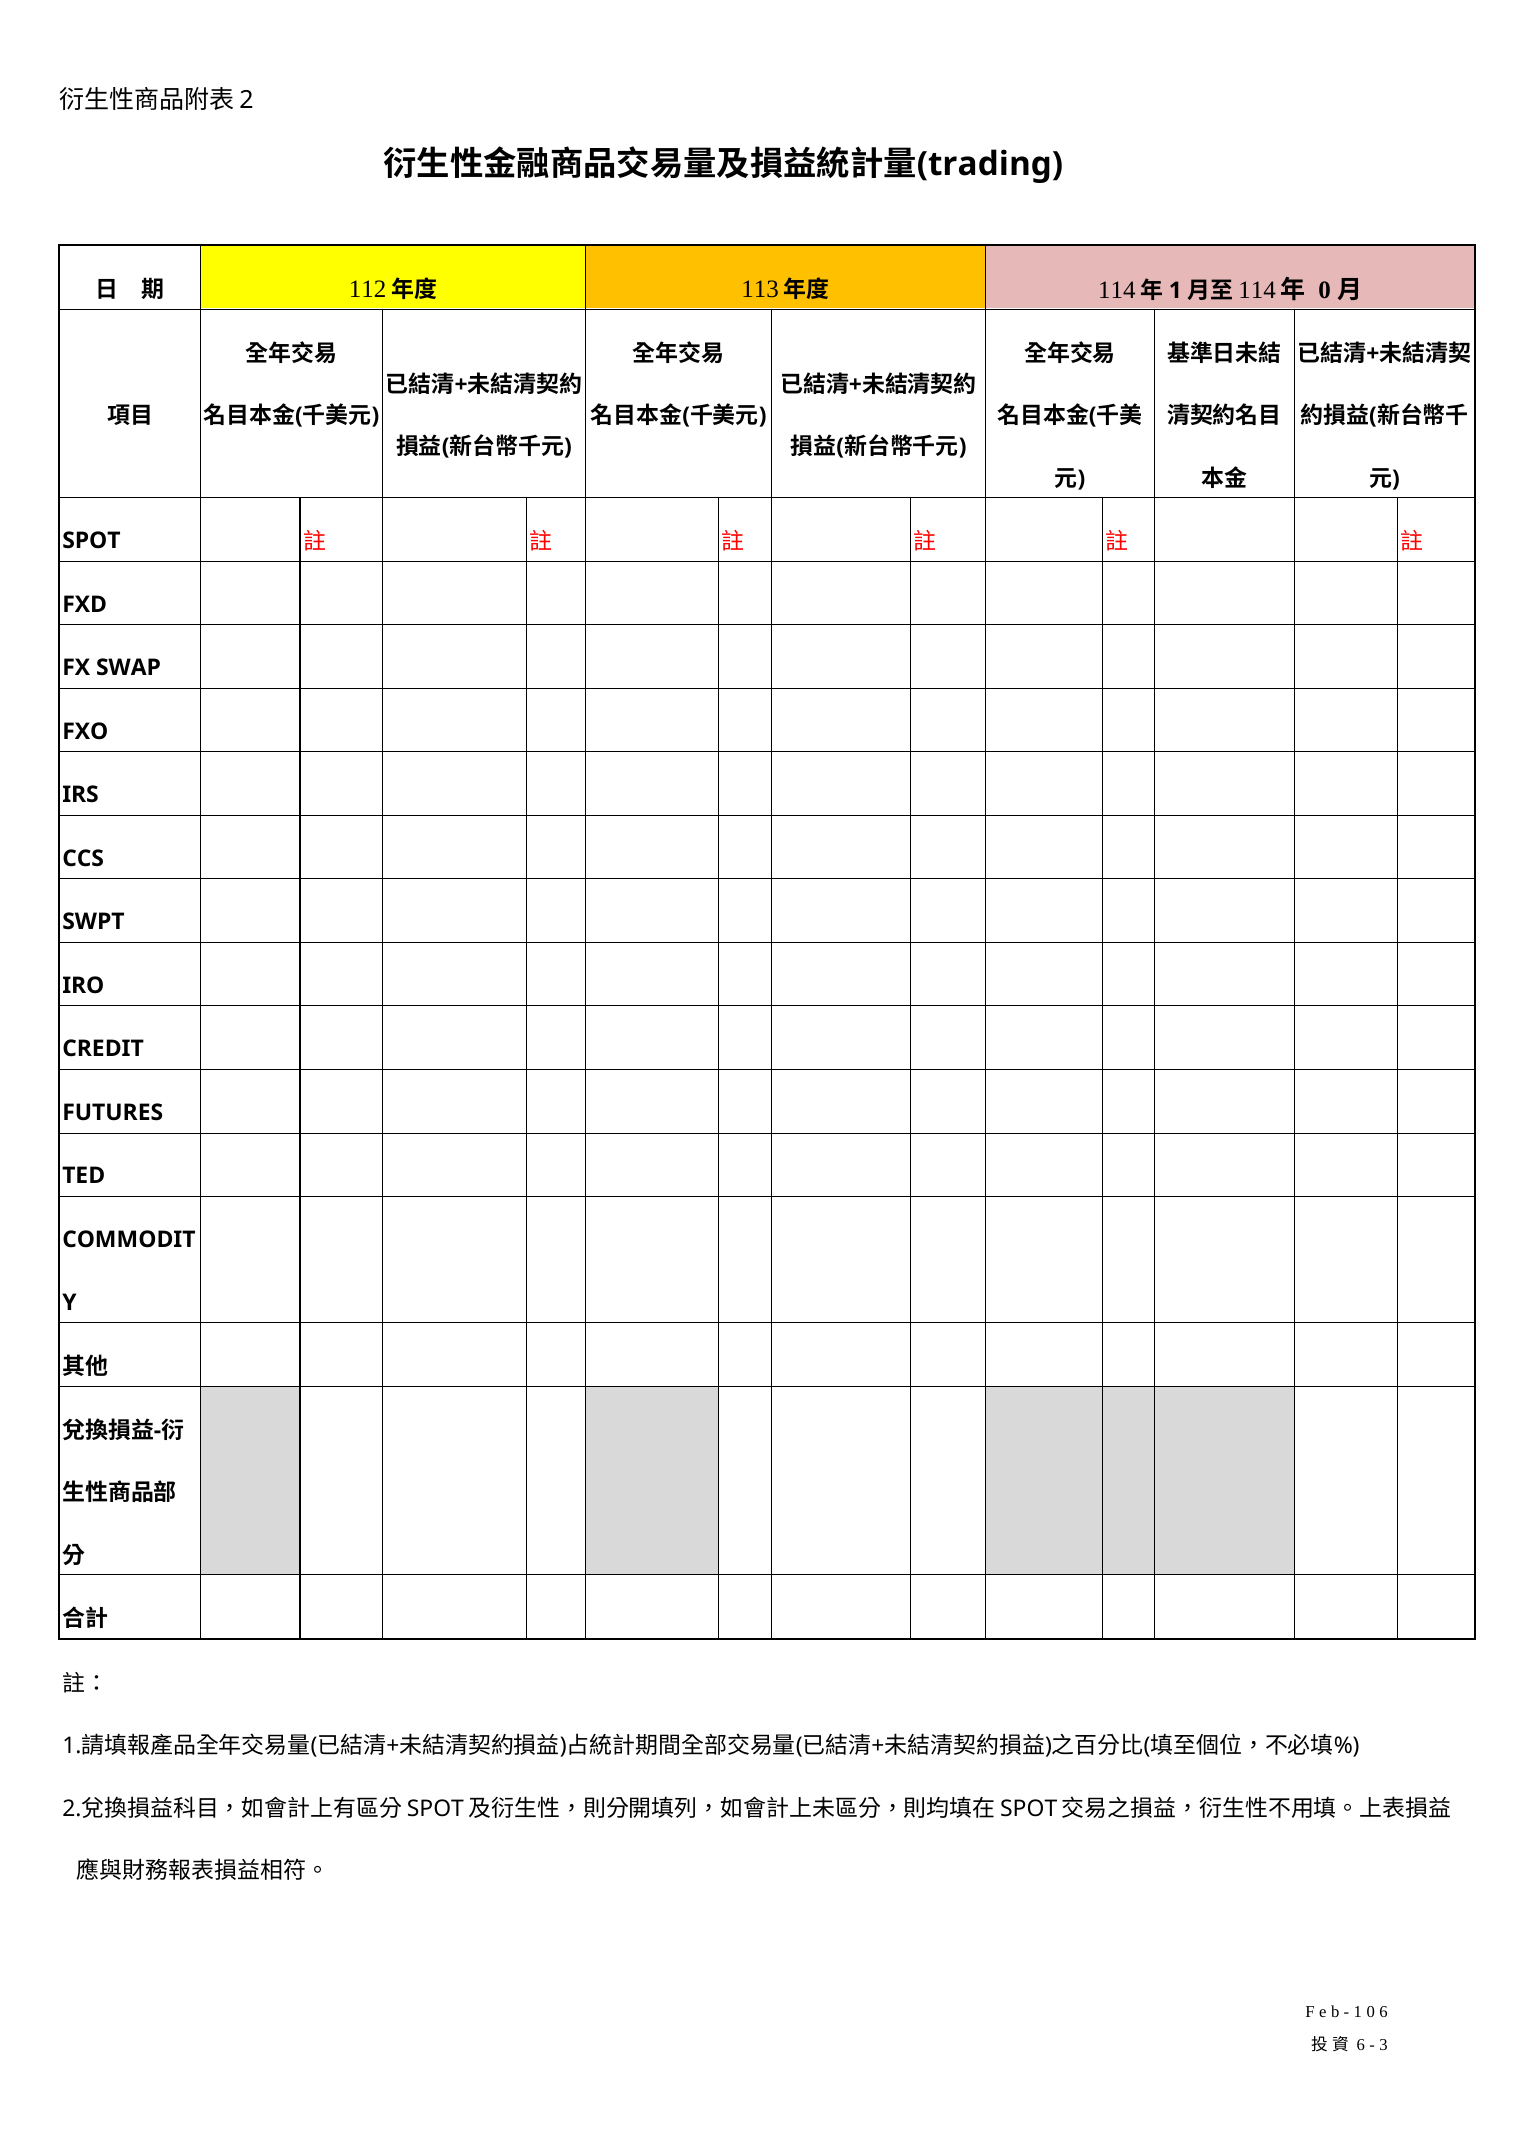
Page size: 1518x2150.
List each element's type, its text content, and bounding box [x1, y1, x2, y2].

table_cell [1295, 498, 1397, 561]
table_cell [586, 498, 718, 561]
table_cell [1295, 1323, 1397, 1386]
table_cell [586, 1323, 718, 1386]
table_cell [986, 1197, 1102, 1322]
table_cell [911, 625, 985, 688]
table_cell [1295, 1070, 1397, 1132]
table_cell [383, 562, 526, 624]
table_cell [986, 625, 1102, 688]
table_cell [986, 1070, 1102, 1132]
table_cell [772, 752, 910, 815]
text 衍生性金融商品交易量及損益統計量(trading) [59, 119, 1387, 181]
table_cell [527, 1387, 585, 1574]
table_cell [1398, 1134, 1474, 1196]
table_cell [719, 816, 771, 878]
table_cell [301, 943, 382, 1005]
table_cell [719, 1006, 771, 1069]
table_cell [1103, 689, 1154, 751]
table_cell [1155, 879, 1294, 942]
table_cell [1295, 562, 1397, 624]
table_cell [301, 1387, 382, 1574]
table_cell 註： 1.請填報產品全年交易量(已結清+未結清契約損益)占統計期間全部交易量(已結清+未結清契約損益)之百分比(填至個位，不必填%) 2.兌換損益科目，如會計上有區分SPOT及衍生性，則分開填列，如會計上未區分，則均填在SPOT交易之損益，衍生性不用填。上表損益應與財務報表損益相符。 [59, 1640, 1474, 1952]
table_cell [301, 816, 382, 878]
table_cell [586, 879, 718, 942]
table_cell 兌換損益-衍生性商品部分 [60, 1387, 200, 1574]
table_cell SPOT [60, 498, 200, 561]
table_cell [383, 1575, 526, 1638]
table_cell [301, 1070, 382, 1132]
table_cell [1155, 1134, 1294, 1196]
table_cell [772, 562, 910, 624]
table_cell [383, 1197, 526, 1322]
table_cell [1103, 1134, 1154, 1196]
table_cell [1295, 1006, 1397, 1069]
table_cell [1398, 752, 1474, 815]
table_cell [719, 1387, 771, 1574]
table_cell [1103, 1006, 1154, 1069]
table_cell [772, 1323, 910, 1386]
table_cell CCS [60, 816, 200, 878]
table_cell [1155, 1387, 1294, 1574]
table_cell [772, 1134, 910, 1196]
table_cell [201, 625, 299, 688]
table_cell 項目 [60, 310, 200, 497]
table_cell [586, 752, 718, 815]
table_cell [911, 943, 985, 1005]
table_cell [1398, 879, 1474, 942]
table_cell [1155, 625, 1294, 688]
table_cell [911, 1070, 985, 1132]
table_cell [201, 562, 299, 624]
table_cell [1103, 752, 1154, 815]
table_cell [911, 879, 985, 942]
table_cell [1103, 1070, 1154, 1132]
table_cell TED [60, 1134, 200, 1196]
table_cell [586, 1134, 718, 1196]
table_cell [772, 625, 910, 688]
table_cell [986, 562, 1102, 624]
table_cell [1155, 1197, 1294, 1322]
table_cell 全年交易 名目本金(千美元) [986, 310, 1154, 497]
table_cell [1398, 1575, 1474, 1638]
table_cell [911, 1197, 985, 1322]
table_cell [301, 689, 382, 751]
table_cell [986, 1006, 1102, 1069]
table_cell [201, 816, 299, 878]
table_cell [201, 879, 299, 942]
table_cell [586, 625, 718, 688]
table_cell [383, 1134, 526, 1196]
table_cell 註 [719, 498, 771, 561]
table_cell [772, 879, 910, 942]
table_cell [383, 1006, 526, 1069]
table_cell [527, 752, 585, 815]
table_cell [201, 1575, 299, 1638]
table_cell [1103, 816, 1154, 878]
table_cell [719, 1197, 771, 1322]
table_cell [1155, 1575, 1294, 1638]
table_cell [1155, 689, 1294, 751]
table_header 114年 1 月至114年 0 月 [986, 246, 1474, 308]
table_cell [772, 1006, 910, 1069]
table_cell [911, 1006, 985, 1069]
table_cell [772, 1575, 910, 1638]
table_cell [1295, 1197, 1397, 1322]
table_cell [911, 689, 985, 751]
table_cell [772, 1070, 910, 1132]
table_cell [201, 1323, 299, 1386]
table_cell [301, 625, 382, 688]
table_cell [527, 1197, 585, 1322]
table_cell SWPT [60, 879, 200, 942]
table_cell [586, 1387, 718, 1574]
table_cell [1103, 1387, 1154, 1574]
table_cell [1155, 498, 1294, 561]
table_cell [772, 1387, 910, 1574]
table_cell [986, 752, 1102, 815]
table_cell [1398, 943, 1474, 1005]
table_cell [1155, 1070, 1294, 1132]
table_cell [1398, 1197, 1474, 1322]
table_cell 已結清+未結清契約損益(新台幣千元) [1295, 310, 1474, 497]
table_cell 註 [1398, 498, 1474, 561]
table_cell [527, 879, 585, 942]
table_cell [1398, 1323, 1474, 1386]
table_cell 其他 [60, 1323, 200, 1386]
table_cell [1103, 943, 1154, 1005]
table_cell [1103, 1575, 1154, 1638]
table_cell 全年交易 名目本金(千美元) [201, 310, 382, 497]
table_cell [1295, 1134, 1397, 1196]
table_cell [1103, 879, 1154, 942]
table_cell [1155, 943, 1294, 1005]
table_cell [986, 1323, 1102, 1386]
table_cell 合計 [60, 1575, 200, 1638]
table_cell [911, 1323, 985, 1386]
table_cell [586, 943, 718, 1005]
table_cell [201, 1006, 299, 1069]
table_cell [527, 689, 585, 751]
table_cell IRO [60, 943, 200, 1005]
table_cell [201, 752, 299, 815]
table_cell [383, 816, 526, 878]
table_cell [1398, 1070, 1474, 1132]
table_cell [719, 943, 771, 1005]
table_cell [586, 1070, 718, 1132]
table_cell [911, 752, 985, 815]
table_header 113年度 [586, 246, 985, 308]
table_cell [1398, 1006, 1474, 1069]
table_cell [301, 1197, 382, 1322]
table_cell [1398, 562, 1474, 624]
table_cell [383, 625, 526, 688]
table_cell [772, 498, 910, 561]
table_cell 全年交易 名目本金(千美元) [586, 310, 771, 497]
table_cell 已結清+未結清契約損益(新台幣千元) [383, 310, 585, 497]
table_cell [719, 752, 771, 815]
table_cell [719, 562, 771, 624]
table_cell [201, 943, 299, 1005]
table_cell [301, 562, 382, 624]
table_cell [911, 1134, 985, 1196]
table_cell 已結清+未結清契約損益(新台幣千元) [772, 310, 985, 497]
table_cell [1295, 1387, 1397, 1574]
table_cell 註 [911, 498, 985, 561]
table_cell [586, 562, 718, 624]
table_cell [1295, 689, 1397, 751]
table_cell [911, 816, 985, 878]
table_cell [986, 943, 1102, 1005]
table_cell [719, 879, 771, 942]
table_header 日 期 [60, 246, 200, 308]
table_cell [527, 1134, 585, 1196]
table_cell [527, 1323, 585, 1386]
table_cell 註 [527, 498, 585, 561]
table_cell [1295, 1575, 1397, 1638]
table_cell [383, 1387, 526, 1574]
table_cell [383, 1070, 526, 1132]
table_cell [1295, 879, 1397, 942]
table_cell [301, 1006, 382, 1069]
table_cell [586, 1006, 718, 1069]
table_cell [201, 1387, 299, 1574]
table_cell [911, 562, 985, 624]
table_cell [719, 1070, 771, 1132]
table_cell [719, 1575, 771, 1638]
table_cell FXD [60, 562, 200, 624]
table_cell [201, 1070, 299, 1132]
table_cell [986, 1387, 1102, 1574]
table_cell [986, 1575, 1102, 1638]
table_cell [586, 816, 718, 878]
table_cell [383, 879, 526, 942]
table_cell COMMODITY [60, 1197, 200, 1322]
table_cell [1398, 1387, 1474, 1574]
table_cell [986, 879, 1102, 942]
table_cell FX SWAP [60, 625, 200, 688]
table_cell [719, 1134, 771, 1196]
table_cell [527, 562, 585, 624]
table_cell [201, 1134, 299, 1196]
table_cell [772, 943, 910, 1005]
table_cell [383, 498, 526, 561]
table_cell [527, 1575, 585, 1638]
table_cell [772, 1197, 910, 1322]
table_cell [586, 689, 718, 751]
text 衍生性商品附表2 [59, 56, 1387, 119]
table_cell [911, 1387, 985, 1574]
table_cell [1155, 752, 1294, 815]
table_cell [586, 1197, 718, 1322]
table_cell [586, 1575, 718, 1638]
table_cell [719, 689, 771, 751]
table_cell 註 [1103, 498, 1154, 561]
table_cell [527, 1006, 585, 1069]
table_cell [1295, 752, 1397, 815]
table_cell [986, 689, 1102, 751]
table_cell [1295, 816, 1397, 878]
table_cell [301, 752, 382, 815]
table_cell [201, 498, 299, 561]
table_cell [986, 498, 1102, 561]
table_cell [911, 1575, 985, 1638]
table_cell [772, 689, 910, 751]
table_cell [1155, 1323, 1294, 1386]
table_cell [527, 1070, 585, 1132]
table_cell [1398, 625, 1474, 688]
table_cell 基準日未結 清契約名目本金 [1155, 310, 1294, 497]
table_cell [301, 1134, 382, 1196]
table_cell [1398, 689, 1474, 751]
table_cell [383, 943, 526, 1005]
table_cell [527, 943, 585, 1005]
table_cell [1103, 1197, 1154, 1322]
table_cell [1295, 943, 1397, 1005]
table_cell [772, 816, 910, 878]
table_cell [527, 816, 585, 878]
table_cell [1295, 625, 1397, 688]
table_cell IRS [60, 752, 200, 815]
table_cell [1103, 625, 1154, 688]
table_cell [719, 625, 771, 688]
table_cell [1103, 562, 1154, 624]
table_cell 註 [301, 498, 382, 561]
table_cell CREDIT [60, 1006, 200, 1069]
table_cell [383, 1323, 526, 1386]
table_cell [986, 1134, 1102, 1196]
table_cell [1155, 1006, 1294, 1069]
table_cell FXO [60, 689, 200, 751]
table_header 112年度 [201, 246, 585, 308]
table_cell [383, 752, 526, 815]
table_cell [301, 1575, 382, 1638]
table_cell [301, 1323, 382, 1386]
table_cell [719, 1323, 771, 1386]
table_cell [1398, 816, 1474, 878]
table_cell [1103, 1323, 1154, 1386]
table_cell [1155, 816, 1294, 878]
table_cell [1155, 562, 1294, 624]
table_cell [527, 625, 585, 688]
table_cell [201, 1197, 299, 1322]
table_cell [301, 879, 382, 942]
table_cell [986, 816, 1102, 878]
table_cell [383, 689, 526, 751]
table_cell [201, 689, 299, 751]
table_cell FUTURES [60, 1070, 200, 1132]
